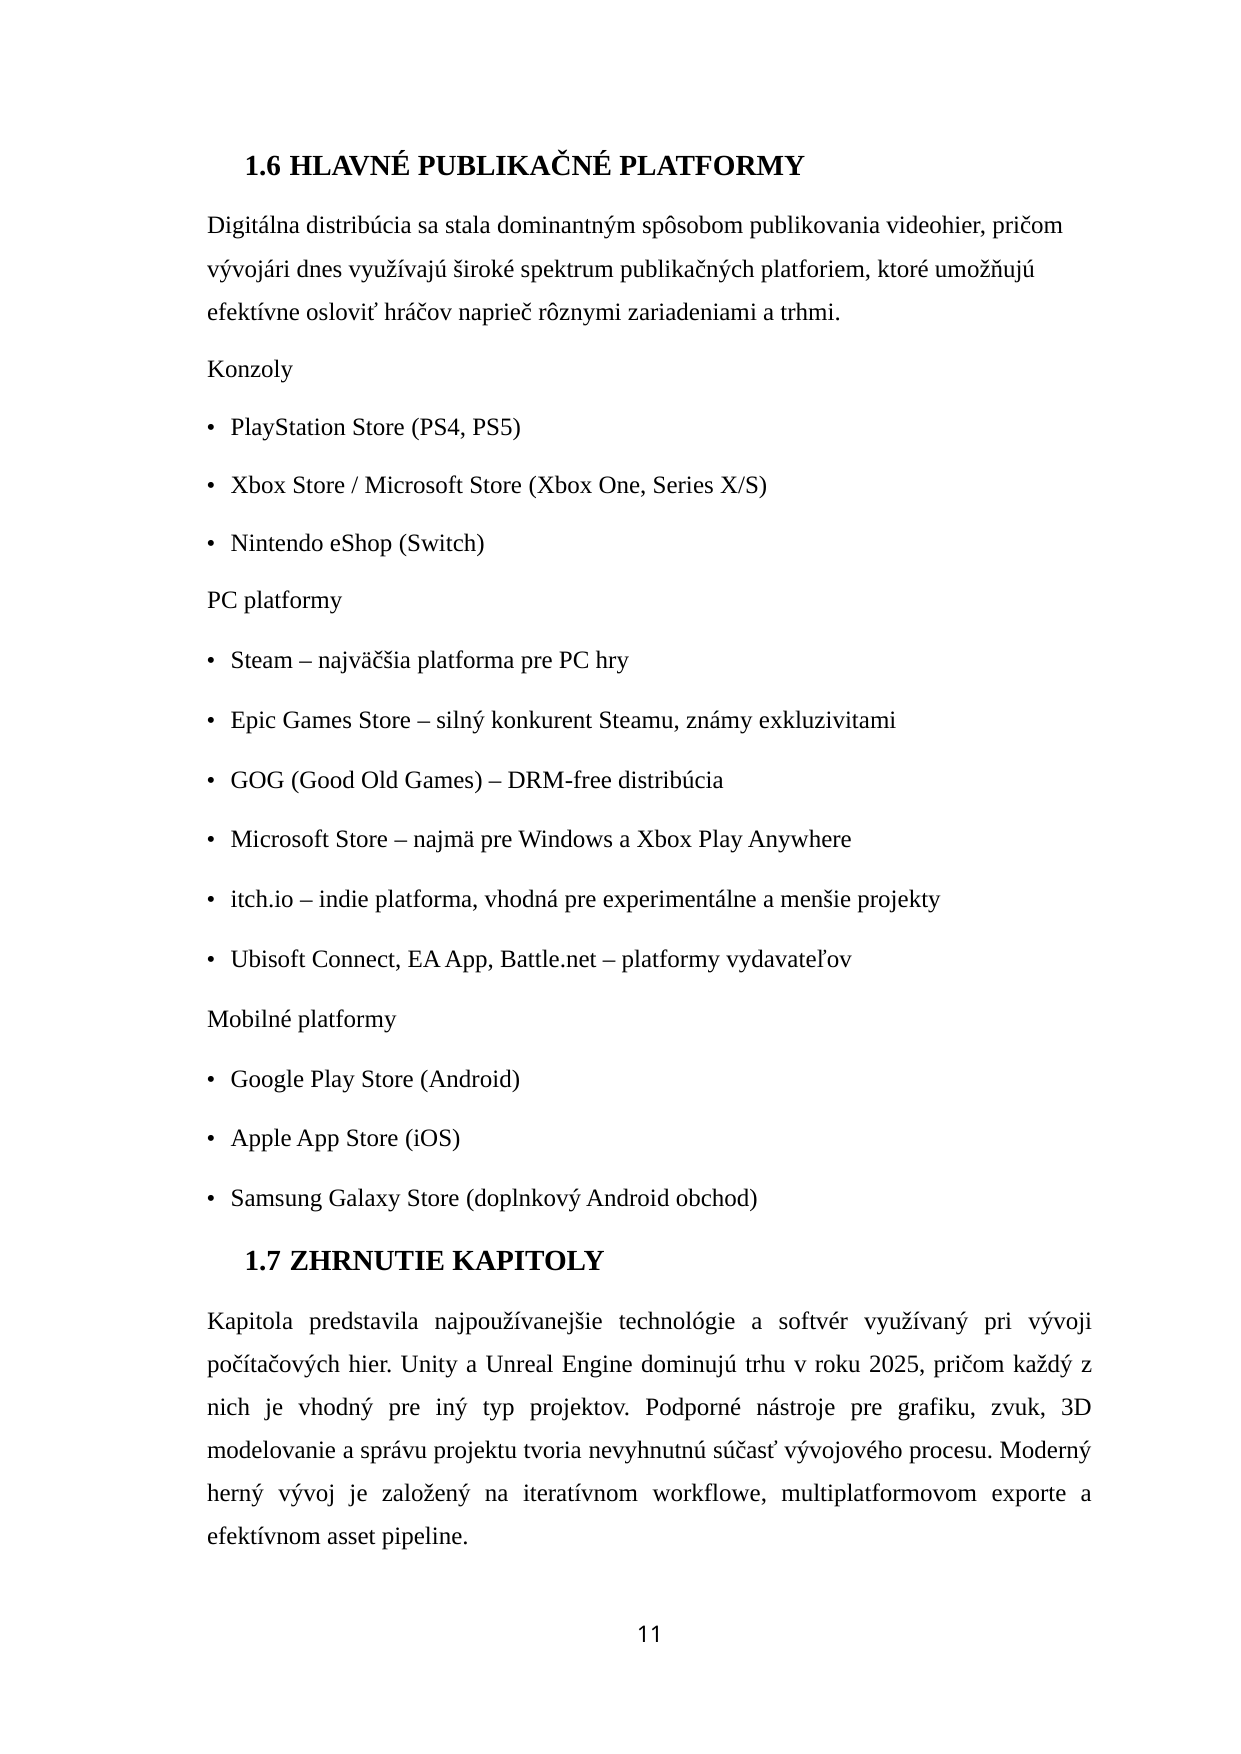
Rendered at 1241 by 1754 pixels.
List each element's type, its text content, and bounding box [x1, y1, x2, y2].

subtitle Hlavné publikačné platformy [244, 148, 1092, 181]
list Konzoly [207, 354, 1092, 383]
list Nintendo eShop (Switch) [207, 528, 1092, 556]
list Google Play Store (Android) [207, 1064, 1092, 1092]
list Digitálna distribúcia sa stala dominantným spôsobom publikovania videohier, pričom vývojári dnes využívajú široké spektrum publikačných platforiem, ktoré umožňujú efektívne osloviť hráčov naprieč rôznymi zariadeniami a trhmi. [207, 211, 1092, 326]
list PlayStation Store (PS4, PS5) [207, 412, 1092, 441]
list Microsoft Store – najmä pre Windows a Xbox Play Anywhere [207, 824, 1092, 853]
list Epic Games Store – silný konkurent Steamu, známy exkluzivitami [207, 705, 1092, 734]
list Steam – najväčšia platforma pre PC hry [207, 645, 1092, 674]
text PC platformy [207, 585, 1092, 614]
text Mobilné platformy [207, 1004, 1092, 1033]
list GOG (Good Old Games) – DRM‑free distribúcia [207, 765, 1092, 793]
subtitle Zhrnutie kapitoly [244, 1243, 1092, 1277]
list itch.io – indie platforma, vhodná pre experimentálne a menšie projekty [207, 884, 1092, 913]
list Samsung Galaxy Store (doplnkový Android obchod) [207, 1183, 1092, 1212]
list Ubisoft Connect, EA App, Battle.net – platformy vydavateľov [207, 944, 1092, 973]
list Kapitola predstavila najpoužívanejšie technológie a softvér využívaný pri vývoji počítačových hier. Unity a Unreal Engine dominujú trhu v roku 2025, pričom každý z nich je vhodný pre iný typ projektov. Podporné nástroje pre grafiku, zvuk, 3D modelovanie a správu projektu tvoria nevyhnutnú súčasť vývojového procesu. Moderný herný vývoj je založený na iteratívnom workflowe, multiplatformovom exporte a efektívnom asset pipeline. [207, 1306, 1092, 1550]
list Apple App Store (iOS) [207, 1123, 1092, 1152]
list Xbox Store / Microsoft Store (Xbox One, Series X/S) [207, 470, 1092, 499]
